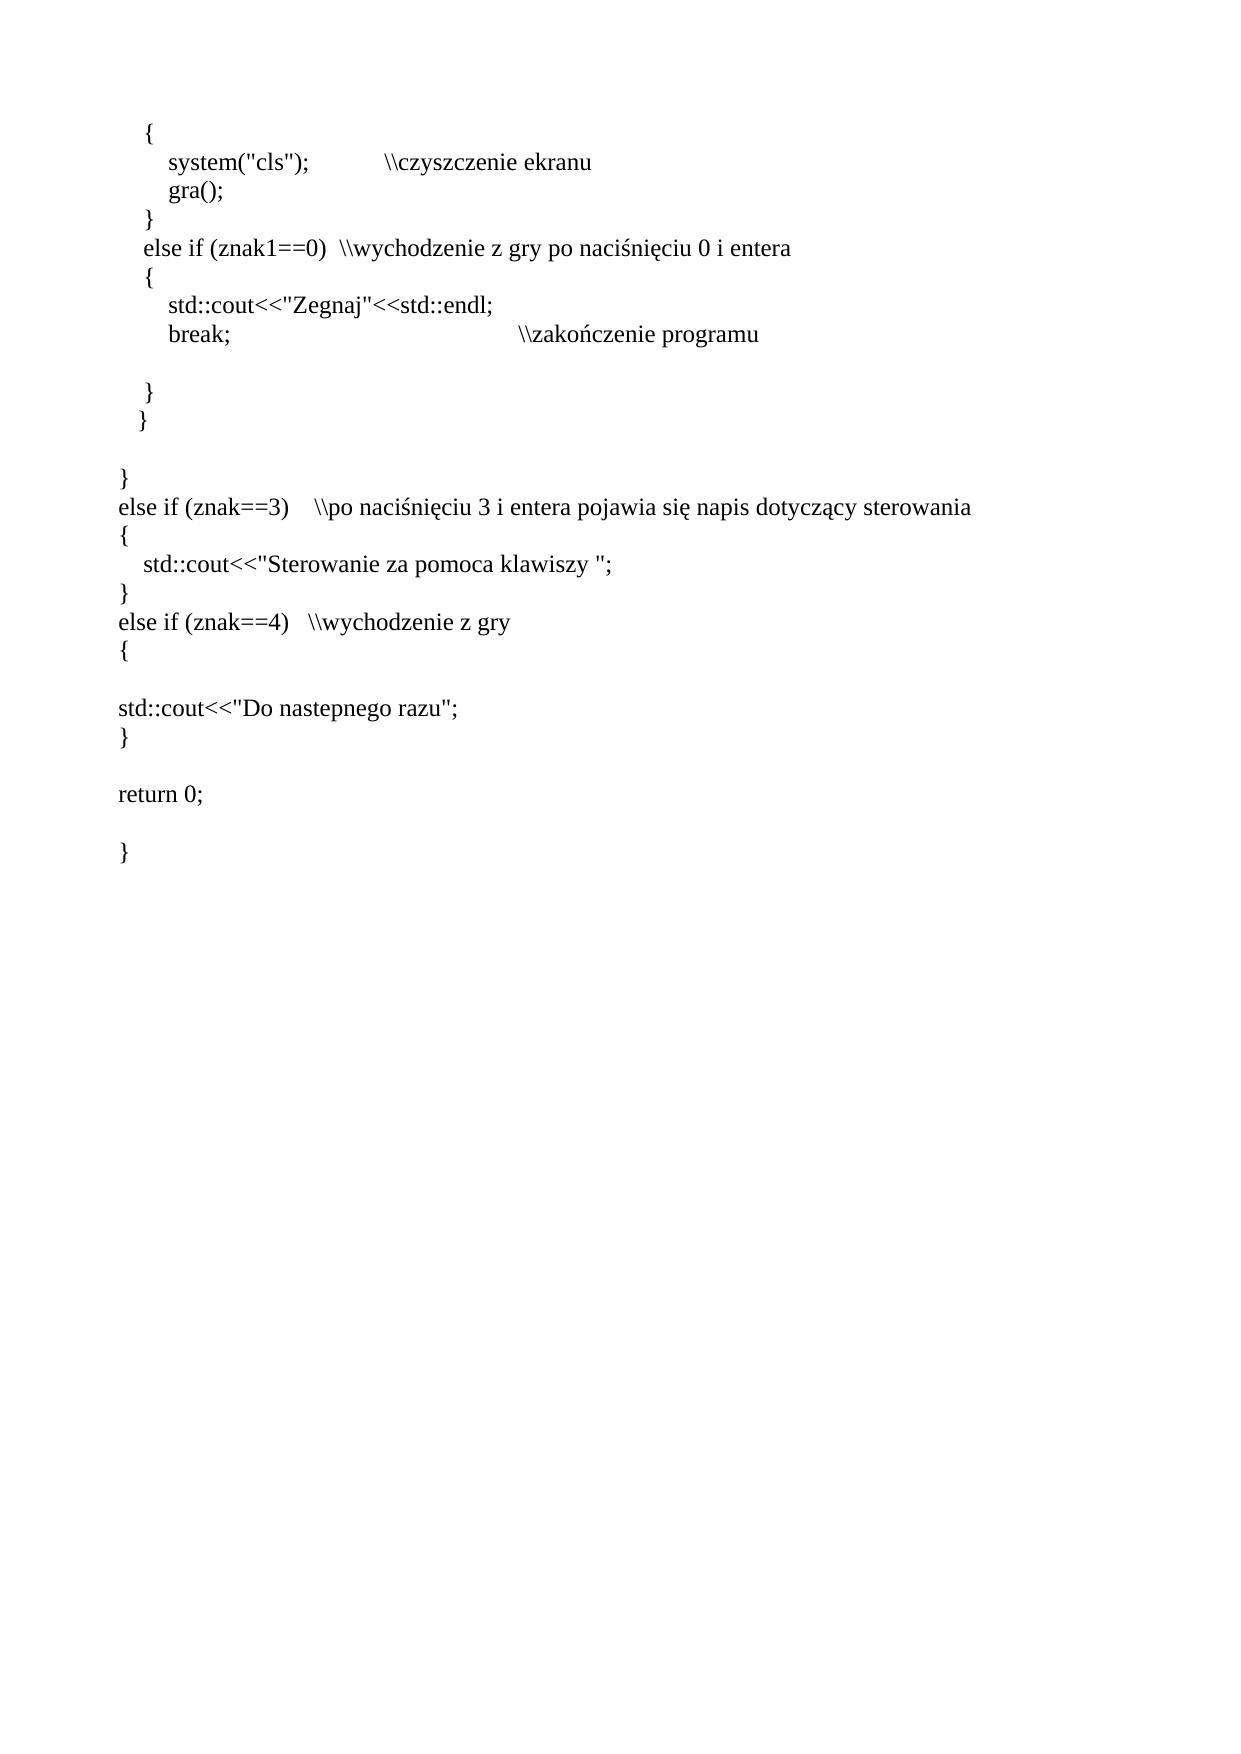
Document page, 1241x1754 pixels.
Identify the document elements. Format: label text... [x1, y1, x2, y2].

text } [118, 204, 1122, 233]
text else if (znak==4) \\wychodzenie z gry [118, 607, 1122, 636]
text } [118, 837, 1122, 866]
text } [118, 377, 1122, 406]
text } [118, 578, 1122, 607]
text break; \\zakończenie programu [118, 319, 1122, 348]
text } [118, 722, 1122, 751]
text else if (znak1==0) \\wychodzenie z gry po naciśnięciu 0 i entera [118, 233, 1122, 262]
text { [118, 262, 1122, 291]
text { [118, 118, 1122, 147]
text std::cout<<"Zegnaj"<<std::endl; [118, 291, 1122, 319]
text std::cout<<"Do nastepnego razu"; [118, 693, 1122, 722]
text system("cls"); \\czyszczenie ekranu [118, 147, 1122, 176]
text } [118, 463, 1122, 492]
text } [118, 406, 1122, 434]
text std::cout<<"Sterowanie za pomoca klawiszy "; [118, 549, 1122, 578]
text { [118, 521, 1122, 549]
text else if (znak==3) \\po naciśnięciu 3 i entera pojawia się napis dotyczący sterowania [118, 492, 1122, 521]
text return 0; [118, 779, 1122, 808]
text { [118, 636, 1122, 664]
text gra(); [118, 176, 1122, 204]
